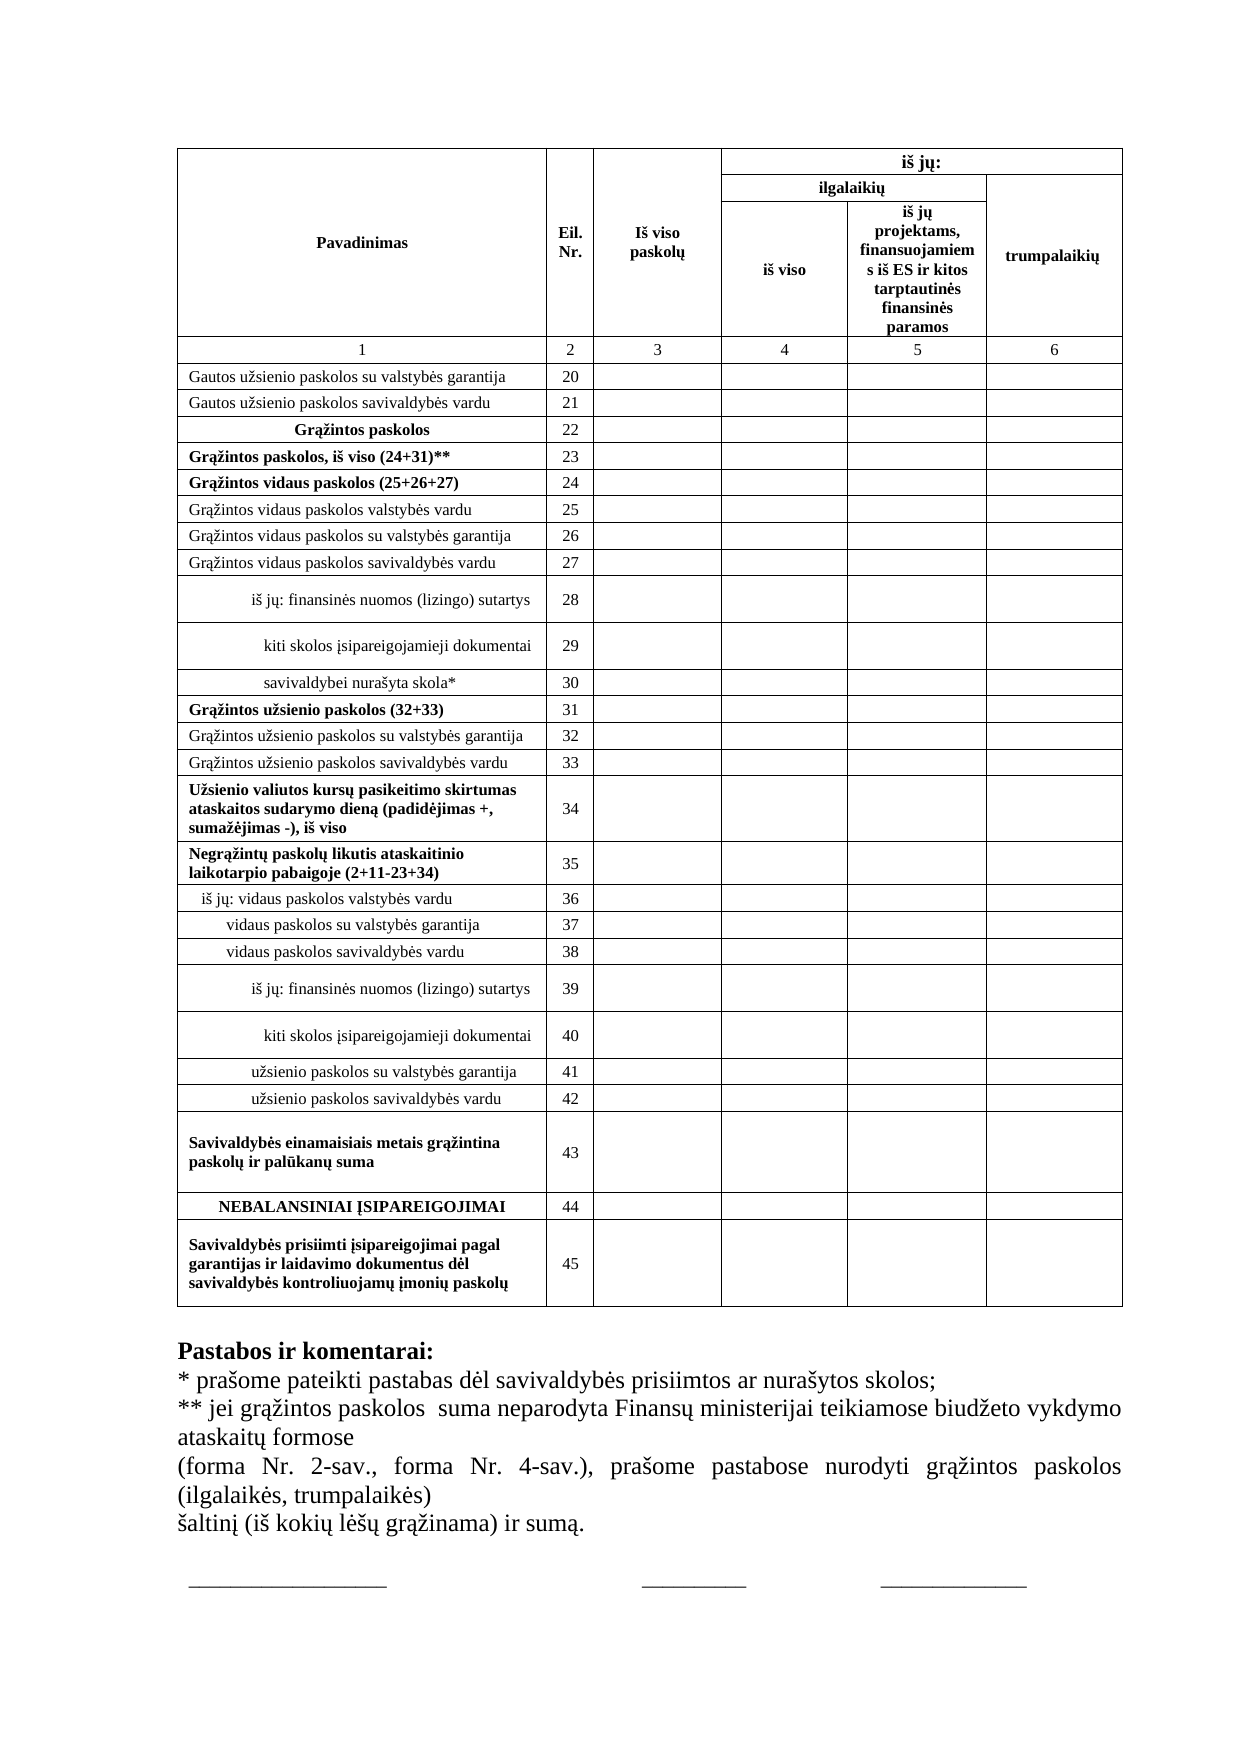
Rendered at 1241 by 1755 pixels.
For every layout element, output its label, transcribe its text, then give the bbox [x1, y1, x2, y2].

table_cell 32 [547, 723, 593, 748]
table_cell [848, 776, 986, 841]
table_cell [987, 364, 1122, 389]
table_cell [848, 1085, 986, 1111]
table_cell [848, 364, 986, 389]
table_cell [722, 623, 847, 669]
table_cell [594, 443, 721, 469]
table_cell Grąžintos vidaus paskolos savivaldybės vardu [178, 550, 546, 575]
table_cell Grąžintos vidaus paskolos valstybės vardu [178, 496, 546, 522]
table_cell [987, 912, 1122, 937]
table_cell [987, 670, 1122, 695]
table_cell 26 [547, 523, 593, 548]
table_cell [848, 750, 986, 775]
table_cell 30 [547, 670, 593, 695]
table_cell [722, 1059, 847, 1084]
table_cell 45 [547, 1220, 593, 1306]
table_cell [987, 1112, 1122, 1192]
table_cell Gautos užsienio paskolos su valstybės garantija [178, 364, 546, 389]
table_cell [848, 842, 986, 884]
table_header __________ [589, 1566, 785, 1591]
table_cell [848, 390, 986, 416]
table_header Pavadinimas [178, 149, 546, 336]
table_cell [722, 364, 847, 389]
table_cell [987, 1193, 1122, 1219]
text * prašome pateikti pastabas dėl savivaldybės prisiimtos ar nurašytos skolos; [177, 1365, 1122, 1393]
table_cell [594, 912, 721, 937]
table_cell [987, 1012, 1122, 1058]
table_cell 34 [547, 776, 593, 841]
table_cell užsienio paskolos savivaldybės vardu [178, 1085, 546, 1111]
table_cell 4 [722, 337, 847, 362]
table_cell [594, 723, 721, 748]
table_cell 3 [594, 337, 721, 362]
table_cell [594, 842, 721, 884]
table_cell [848, 576, 986, 622]
table_cell [722, 696, 847, 722]
table_cell [987, 576, 1122, 622]
table_cell Savivaldybės einamaisiais metais grąžintina paskolų ir palūkanų suma [178, 1112, 546, 1192]
table_cell Grąžintos vidaus paskolos (25+26+27) [178, 470, 546, 495]
table_cell [987, 623, 1122, 669]
table_cell [594, 939, 721, 964]
table_cell [722, 885, 847, 911]
table_cell [848, 965, 986, 1011]
table_cell [848, 443, 986, 469]
table_header Iš viso paskolų [594, 149, 721, 336]
table_cell Grąžintos vidaus paskolos su valstybės garantija [178, 523, 546, 548]
table_cell iš viso [722, 202, 847, 336]
table_cell [848, 623, 986, 669]
table_cell [848, 550, 986, 575]
table_cell [987, 443, 1122, 469]
table_cell Grąžintos paskolos [178, 417, 546, 442]
table_cell [987, 723, 1122, 748]
table_cell [848, 723, 986, 748]
table_cell 37 [547, 912, 593, 937]
table_cell [848, 670, 986, 695]
table_cell Grąžintos užsienio paskolos savivaldybės vardu [178, 750, 546, 775]
table_cell Grąžintos užsienio paskolos su valstybės garantija [178, 723, 546, 748]
table_cell [987, 1220, 1122, 1306]
table_cell 35 [547, 842, 593, 884]
table_cell Negrąžintų paskolų likutis ataskaitinio laikotarpio pabaigoje (2+11-23+34) [178, 842, 546, 884]
table_cell 38 [547, 939, 593, 964]
table_cell 2 [547, 337, 593, 362]
table_cell [594, 885, 721, 911]
table_cell [848, 939, 986, 964]
table_cell [594, 364, 721, 389]
table_cell kiti skolos įsipareigojamieji dokumentai [178, 623, 546, 669]
table_cell Grąžintos užsienio paskolos (32+33) [178, 696, 546, 722]
table_cell [722, 750, 847, 775]
table_cell [722, 417, 847, 442]
text šaltinį (iš kokių lėšų grąžinama) ir sumą. [177, 1508, 1122, 1537]
table_cell 40 [547, 1012, 593, 1058]
table_cell iš jų: finansinės nuomos (lizingo) sutartys [178, 965, 546, 1011]
table_cell Gautos užsienio paskolos savivaldybės vardu [178, 390, 546, 416]
table_cell [987, 390, 1122, 416]
table_cell [722, 1220, 847, 1306]
table_cell [987, 776, 1122, 841]
table_cell [987, 496, 1122, 522]
table_cell [722, 670, 847, 695]
table_cell [722, 842, 847, 884]
table_cell [987, 842, 1122, 884]
table_cell [594, 417, 721, 442]
table_cell iš jų: finansinės nuomos (lizingo) sutartys [178, 576, 546, 622]
table_cell iš jų projektams, finansuojamiems iš ES ir kitos tarptautinės finansinės paramos [848, 202, 986, 336]
table_cell 21 [547, 390, 593, 416]
table_cell 43 [547, 1112, 593, 1192]
table_cell [848, 470, 986, 495]
table_cell 36 [547, 885, 593, 911]
table_cell [594, 1220, 721, 1306]
table_cell 22 [547, 417, 593, 442]
table_cell [987, 965, 1122, 1011]
table_cell [722, 470, 847, 495]
table_cell 20 [547, 364, 593, 389]
table_cell [722, 776, 847, 841]
table_cell savivaldybei nurašyta skola* [178, 670, 546, 695]
table_cell [987, 523, 1122, 548]
table_cell [722, 912, 847, 937]
table_cell [722, 1112, 847, 1192]
table_cell [594, 965, 721, 1011]
table_cell 29 [547, 623, 593, 669]
table_cell [594, 523, 721, 548]
table_cell [987, 885, 1122, 911]
table_cell [594, 1012, 721, 1058]
table_header iš jų: [722, 149, 1122, 174]
table_cell 24 [547, 470, 593, 495]
table_cell [848, 885, 986, 911]
table_header ______________ [785, 1566, 1122, 1591]
table_header ___________________ [177, 1566, 588, 1591]
table_cell 33 [547, 750, 593, 775]
table_cell [848, 912, 986, 937]
table_cell NEBALANSINIAI ĮSIPAREIGOJIMAI [178, 1193, 546, 1219]
table_cell [848, 417, 986, 442]
table_cell [722, 390, 847, 416]
table_cell [722, 965, 847, 1011]
table_cell [594, 750, 721, 775]
table_cell [722, 550, 847, 575]
table_cell [848, 696, 986, 722]
table_cell 27 [547, 550, 593, 575]
table_cell [722, 1193, 847, 1219]
table_cell [594, 623, 721, 669]
table_cell [722, 1012, 847, 1058]
table_cell [722, 576, 847, 622]
table_header Eil. Nr. [547, 149, 593, 336]
text (forma Nr. 2-sav., forma Nr. 4-sav.), prašome pastabose nurodyti grąžintos paskolos (ilgalaikės, trumpalaikės) [177, 1451, 1122, 1508]
table_cell Užsienio valiutos kursų pasikeitimo skirtumas ataskaitos sudarymo dieną (padidėjimas +, sumažėjimas -), iš viso [178, 776, 546, 841]
table_cell užsienio paskolos su valstybės garantija [178, 1059, 546, 1084]
table_cell [848, 1059, 986, 1084]
table_cell [594, 1193, 721, 1219]
table_cell [848, 496, 986, 522]
table_cell 6 [987, 337, 1122, 362]
table_cell [987, 470, 1122, 495]
table_cell [987, 417, 1122, 442]
table_cell iš jų: vidaus paskolos valstybės vardu [178, 885, 546, 911]
table_cell [987, 1059, 1122, 1084]
table_cell [594, 670, 721, 695]
table_cell [722, 723, 847, 748]
table_cell vidaus paskolos su valstybės garantija [178, 912, 546, 937]
table_cell [987, 550, 1122, 575]
table_cell [987, 696, 1122, 722]
table_cell [848, 1193, 986, 1219]
table_cell [722, 443, 847, 469]
table_cell [722, 496, 847, 522]
table_cell [594, 1112, 721, 1192]
table_cell 44 [547, 1193, 593, 1219]
table_cell [594, 576, 721, 622]
table_cell ilgalaikių [722, 175, 986, 201]
table_cell trumpalaikių [987, 175, 1122, 336]
table_cell [594, 496, 721, 522]
table_cell [848, 1112, 986, 1192]
table_cell kiti skolos įsipareigojamieji dokumentai [178, 1012, 546, 1058]
table_cell [987, 750, 1122, 775]
table_cell 25 [547, 496, 593, 522]
table_cell [594, 1059, 721, 1084]
text Pastabos ir komentarai: [177, 1336, 1122, 1365]
table_cell [848, 523, 986, 548]
table_cell [987, 939, 1122, 964]
table_cell [722, 523, 847, 548]
table_cell [848, 1012, 986, 1058]
table_cell 28 [547, 576, 593, 622]
table_cell [987, 1085, 1122, 1111]
table_cell vidaus paskolos savivaldybės vardu [178, 939, 546, 964]
text ** jei grąžintos paskolos suma neparodyta Finansų ministerijai teikiamose biudžeto vykdymo ataskaitų formose [177, 1393, 1122, 1451]
table_cell [594, 550, 721, 575]
table_cell [594, 390, 721, 416]
table_cell [594, 470, 721, 495]
table_cell 5 [848, 337, 986, 362]
table_cell [722, 939, 847, 964]
table_cell 31 [547, 696, 593, 722]
table_cell 41 [547, 1059, 593, 1084]
table_cell [594, 696, 721, 722]
table_cell 39 [547, 965, 593, 1011]
table_cell Grąžintos paskolos, iš viso (24+31)** [178, 443, 546, 469]
table_cell [594, 776, 721, 841]
table_cell [722, 1085, 847, 1111]
table_cell [594, 1085, 721, 1111]
table_cell 42 [547, 1085, 593, 1111]
table_cell 23 [547, 443, 593, 469]
table_cell 1 [178, 337, 546, 362]
table_cell Savivaldybės prisiimti įsipareigojimai pagal garantijas ir laidavimo dokumentus dėl savivaldybės kontroliuojamų įmonių paskolų [178, 1220, 546, 1306]
table_cell [848, 1220, 986, 1306]
